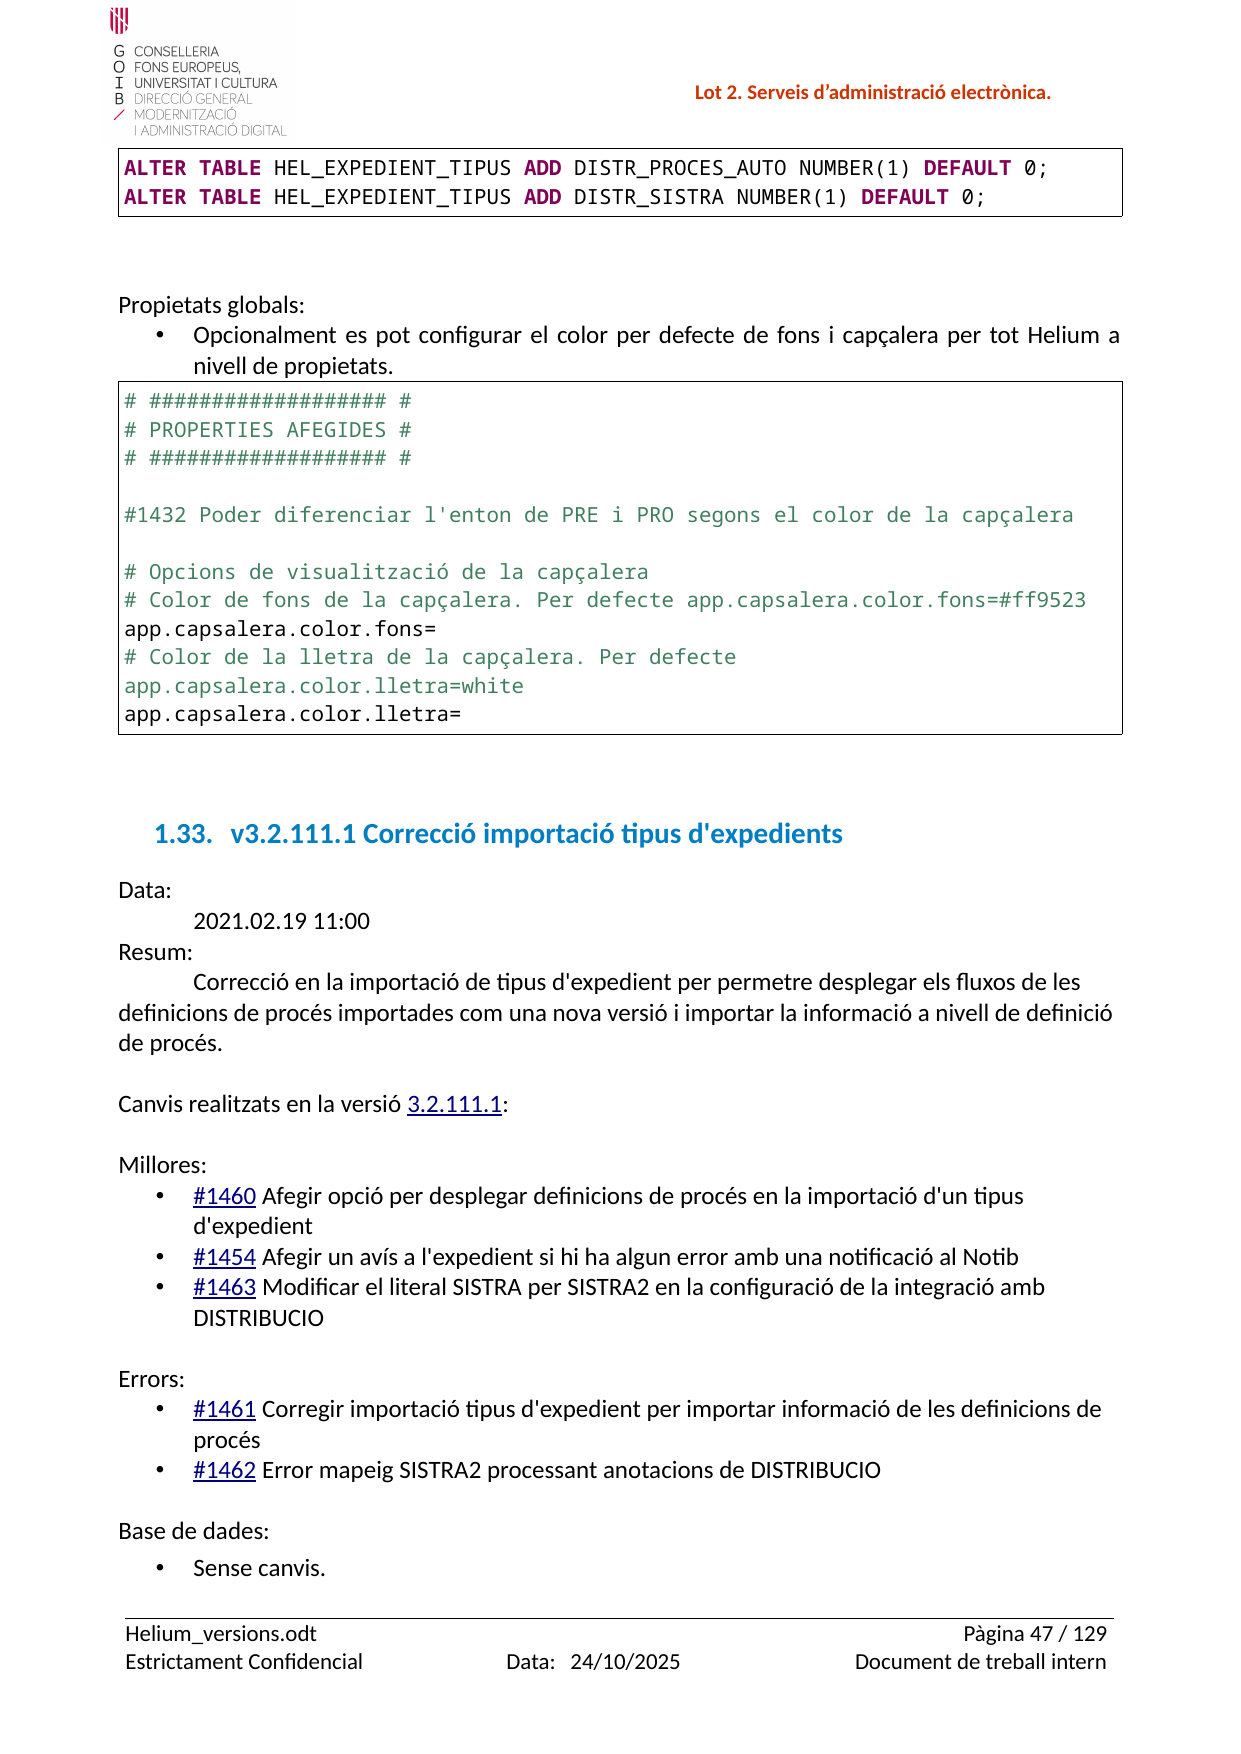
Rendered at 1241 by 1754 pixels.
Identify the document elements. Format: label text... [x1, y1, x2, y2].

list Opcionalment es pot configurar el color per defecte de fons i capçalera per tot Helium a nivell de propietats. [156, 320, 1122, 381]
list #1454 Afegir un avís a l'expedient si hi ha algun error amb una notificació al Notib [156, 1241, 1122, 1271]
picture [100, 0, 297, 144]
text Resum: [118, 936, 1122, 966]
list #1463 Modificar el literal SISTRA per SISTRA2 en la configuració de la integració amb DISTRIBUCIO [156, 1271, 1122, 1332]
text Correcció en la importació de tipus d'expedient per permetre desplegar els fluxos de les definicions de procés importades com una nova versió i importar la informació a nivell de definició de procés. [118, 966, 1122, 1058]
text Data: [118, 874, 1122, 905]
table_header ALTER TABLE HEL_EXPEDIENT_TIPUS ADD DISTR_PROCES_AUTO NUMBER(1) DEFAULT 0; ALTER TABLE HEL_EXPEDIENT_TIPUS ADD DISTR_SISTRA NUMBER(1) DEFAULT 0; [119, 149, 1122, 216]
list #1461 Corregir importació tipus d'expedient per importar informació de les definicions de procés [156, 1393, 1122, 1454]
list #1460 Afegir opció per desplegar definicions de procés en la importació d'un tipus d'expedient [156, 1180, 1122, 1241]
text Millores: [118, 1149, 1122, 1180]
list Sense canvis. [156, 1552, 1122, 1582]
text Base de dades: [118, 1516, 1122, 1546]
text Canvis realitzats en la versió 3.2.111.1: [118, 1088, 1122, 1119]
subtitle v3.2.111.1 Correcció importació tipus d'expedients [153, 815, 1122, 851]
text 2021.02.19 11:00 [118, 905, 1122, 936]
list #1462 Error mapeig SISTRA2 processant anotacions de DISTRIBUCIO [156, 1454, 1122, 1485]
text Propietats globals: [118, 289, 1122, 320]
table_header # ################### # # PROPERTIES AFEGIDES # # ################### # #1432 Poder diferenciar l'enton de PRE i PRO segons el color de la capçalera # Opcions de visualització de la capçalera # Color de fons de la capçalera. Per defecte app.capsalera.color.fons=#ff9523 app.capsalera.color.fons= # Color de la lletra de la capçalera. Per defecte app.capsalera.color.lletra=white app.capsalera.color.lletra= [119, 382, 1122, 733]
text Errors: [118, 1363, 1122, 1393]
